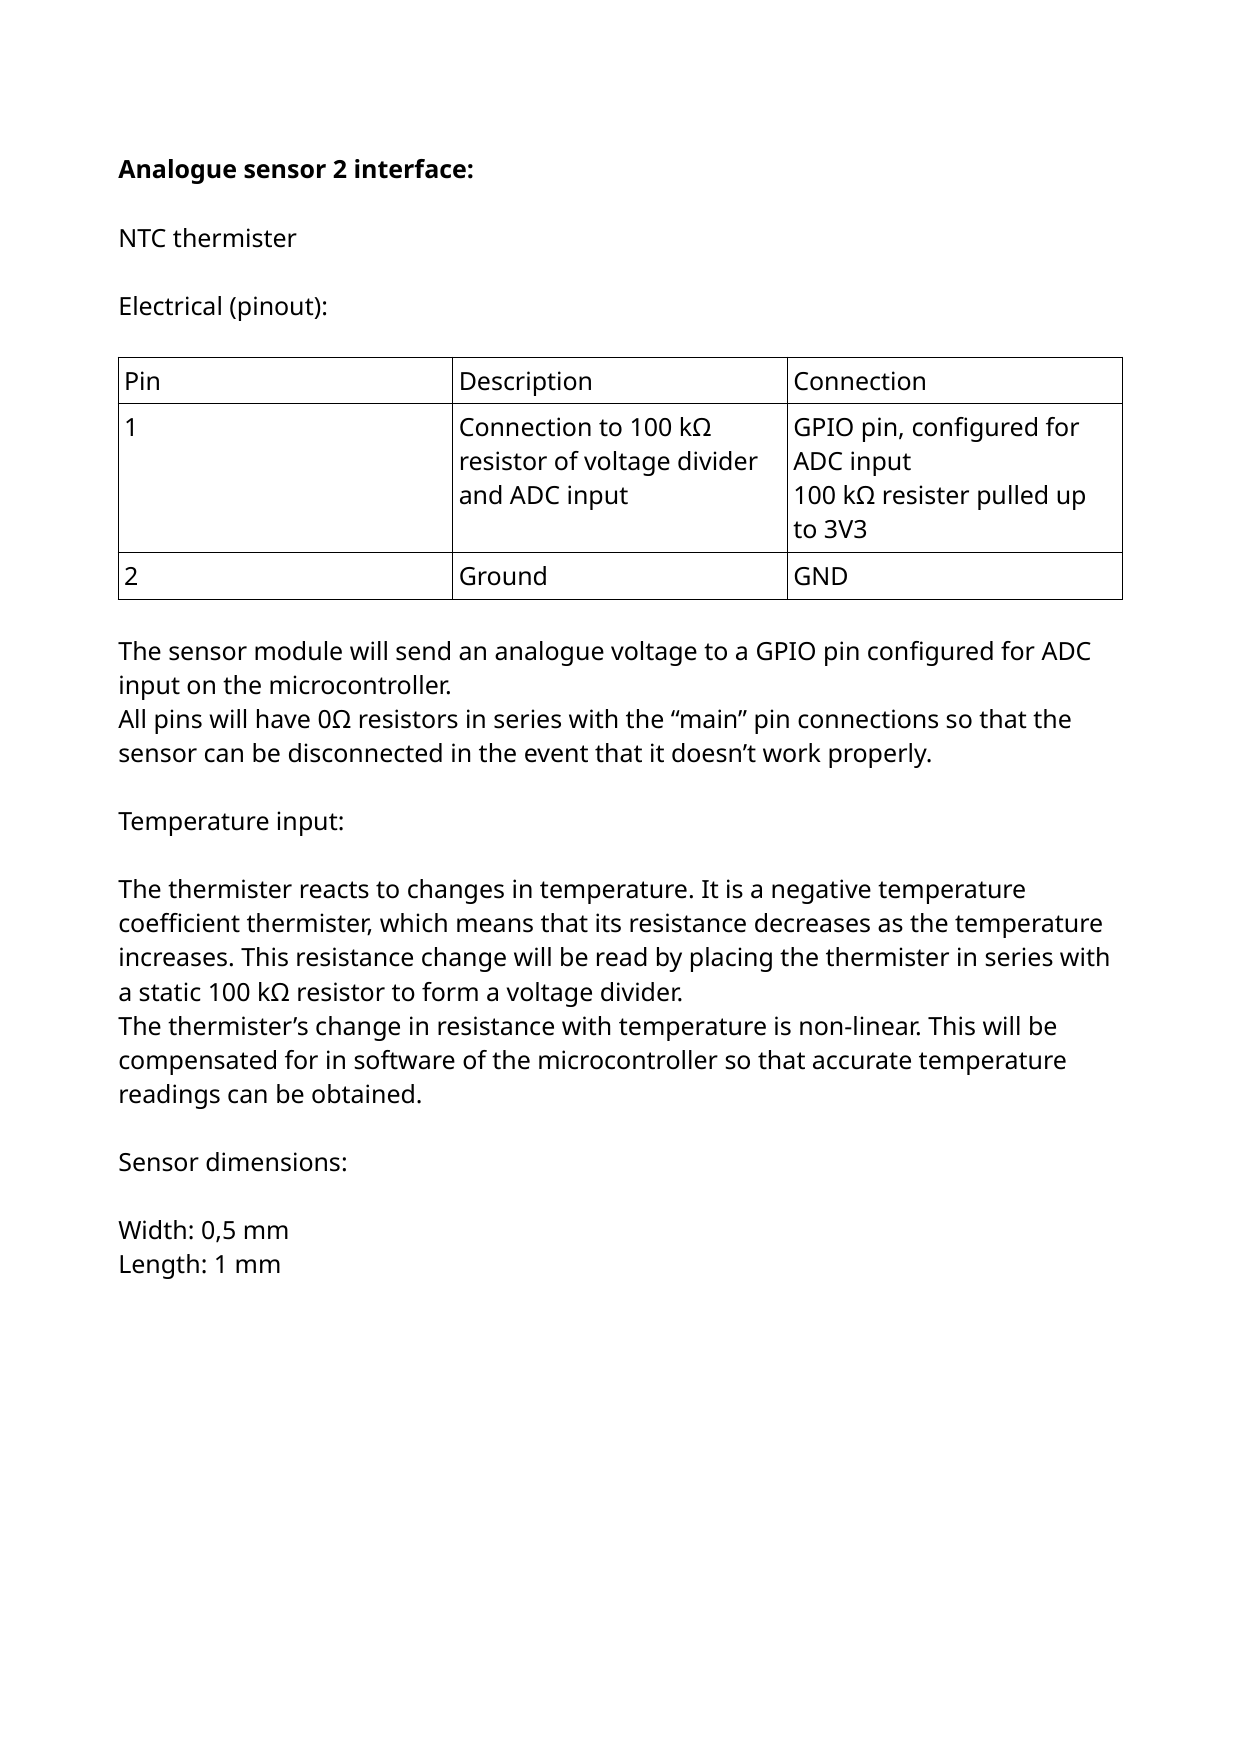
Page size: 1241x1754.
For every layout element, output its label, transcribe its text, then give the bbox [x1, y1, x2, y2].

table_cell Ground [453, 553, 787, 598]
text Temperature input: [118, 804, 1122, 838]
table_header Description [453, 358, 787, 403]
text Sensor dimensions: [118, 1144, 1122, 1178]
table_cell Connection to 100 kΩ resistor of voltage divider and ADC input [453, 404, 787, 552]
table_cell GPIO pin, configured for ADC input 100 kΩ resister pulled up to 3V3 [788, 404, 1122, 552]
text All pins will have 0Ω resistors in series with the “main” pin connections so that the sensor can be disconnected in the event that it doesn’t work properly. [118, 702, 1122, 770]
text The thermister’s change in resistance with temperature is non-linear. This will be compensated for in software of the microcontroller so that accurate temperature readings can be obtained. [118, 1008, 1122, 1110]
table_cell 1 [119, 404, 452, 552]
table_cell 2 [119, 553, 452, 598]
table_header Pin [119, 358, 452, 403]
text Width: 0,5 mm [118, 1213, 1122, 1247]
text Analogue sensor 2 interface: [118, 152, 1122, 186]
text NTC thermister [118, 220, 1122, 254]
table_cell GND [788, 553, 1122, 598]
text The sensor module will send an analogue voltage to a GPIO pin configured for ADC input on the microcontroller. [118, 633, 1122, 702]
text Electrical (pinout): [118, 288, 1122, 322]
text The thermister reacts to changes in temperature. It is a negative temperature coefficient thermister, which means that its resistance decreases as the temperature increases. This resistance change will be read by placing the thermister in series with a static 100 kΩ resistor to form a voltage divider. [118, 872, 1122, 1008]
table_header Connection [788, 358, 1122, 403]
text Length: 1 mm [118, 1247, 1122, 1281]
